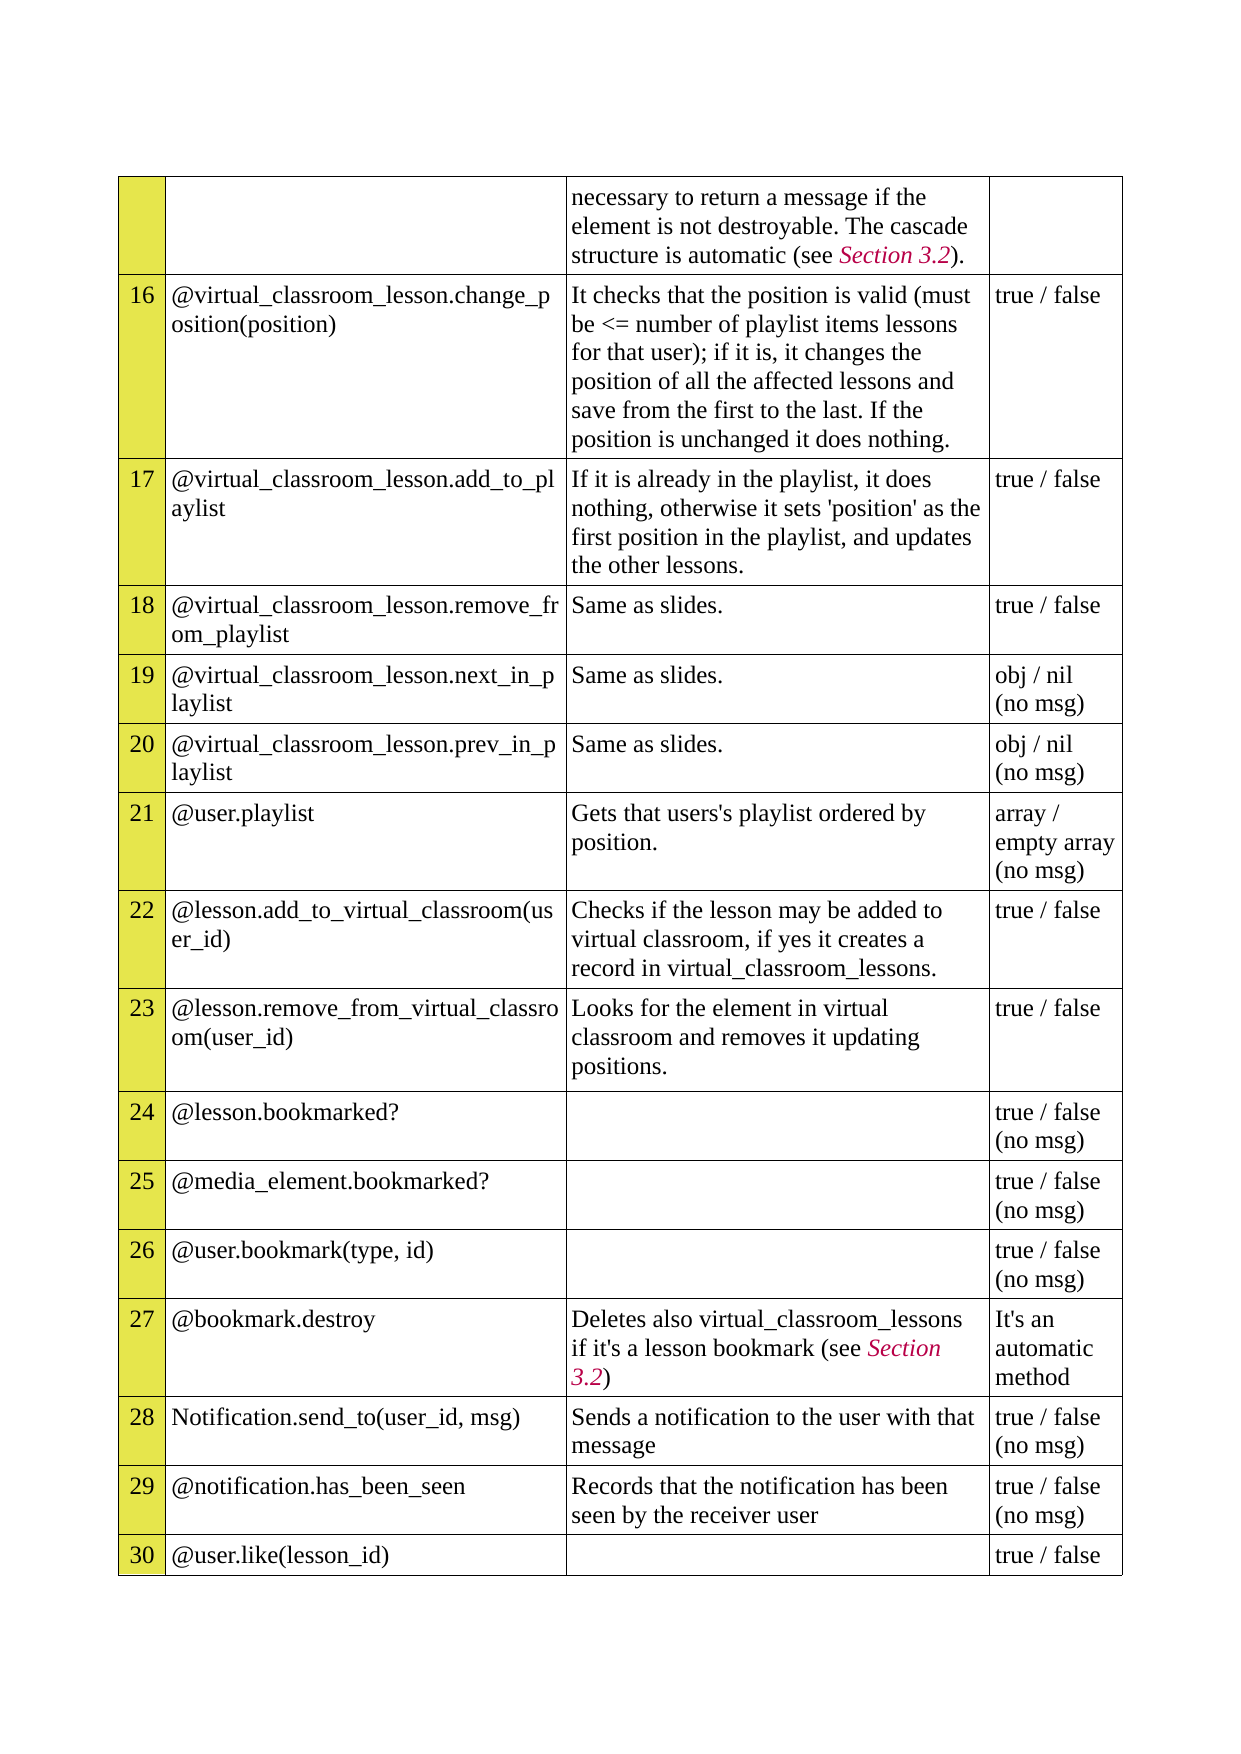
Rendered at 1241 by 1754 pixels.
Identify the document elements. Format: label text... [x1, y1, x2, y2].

table_cell [567, 1535, 989, 1574]
table_cell true / false (no msg) [990, 1397, 1122, 1465]
table_cell [990, 177, 1122, 274]
table_cell true / false [990, 586, 1122, 654]
table_cell 16 [119, 275, 165, 458]
table_cell array / empty array (no msg) [990, 793, 1122, 890]
table_cell Same as slides. [567, 724, 989, 792]
table_cell Notification.send_to(user_id, msg) [166, 1397, 566, 1465]
table_cell 19 [119, 655, 165, 723]
table_cell 21 [119, 793, 165, 890]
table_cell @lesson.bookmarked? [166, 1092, 566, 1160]
table_cell Records that the notification has been seen by the receiver user [567, 1466, 989, 1534]
table_cell 27 [119, 1299, 165, 1396]
table_cell 25 [119, 1161, 165, 1229]
table_cell @user.bookmark(type, id) [166, 1230, 566, 1298]
table_cell Sends a notification to the user with that message [567, 1397, 989, 1465]
table_cell true / false (no msg) [990, 1230, 1122, 1298]
table_cell [567, 1230, 989, 1298]
table_cell @virtual_classroom_lesson.add_to_playlist [166, 459, 566, 585]
table_cell @virtual_classroom_lesson.change_position(position) [166, 275, 566, 458]
table_cell 28 [119, 1397, 165, 1465]
table_cell It's an automatic method [990, 1299, 1122, 1396]
table_cell [567, 1161, 989, 1229]
table_cell 24 [119, 1092, 165, 1160]
table_cell 29 [119, 1466, 165, 1534]
table_cell @virtual_classroom_lesson.next_in_playlist [166, 655, 566, 723]
table_cell @lesson.add_to_virtual_classroom(user_id) [166, 891, 566, 988]
table_cell 20 [119, 724, 165, 792]
table_cell necessary to return a message if the element is not destroyable. The cascade structure is automatic (see Section 3.2). [567, 177, 989, 274]
table_cell true / false [990, 891, 1122, 988]
table_cell 26 [119, 1230, 165, 1298]
table_cell Same as slides. [567, 586, 989, 654]
table_cell @user.playlist [166, 793, 566, 890]
table_cell 23 [119, 989, 165, 1091]
table_cell Gets that users's playlist ordered by position. [567, 793, 989, 890]
table_cell true / false [990, 459, 1122, 585]
table_cell @virtual_classroom_lesson.remove_from_playlist [166, 586, 566, 654]
table_cell true / false [990, 989, 1122, 1091]
table_cell 18 [119, 586, 165, 654]
table_cell @bookmark.destroy [166, 1299, 566, 1396]
table_cell 22 [119, 891, 165, 988]
table_cell Same as slides. [567, 655, 989, 723]
table_cell true / false (no msg) [990, 1161, 1122, 1229]
table_cell @virtual_classroom_lesson.prev_in_playlist [166, 724, 566, 792]
table_cell true / false [990, 1535, 1122, 1574]
table_cell It checks that the position is valid (must be <= number of playlist items lessons for that user); if it is, it changes the position of all the affected lessons and save from the first to the last. If the position is unchanged it does nothing. [567, 275, 989, 458]
table_cell 30 [119, 1535, 165, 1574]
table_cell @media_element.bookmarked? [166, 1161, 566, 1229]
table_cell @lesson.remove_from_virtual_classroom(user_id) [166, 989, 566, 1091]
table_cell Looks for the element in virtual classroom and removes it updating positions. [567, 989, 989, 1091]
table_cell 17 [119, 459, 165, 585]
table_cell If it is already in the playlist, it does nothing, otherwise it sets 'position' as the first position in the playlist, and updates the other lessons. [567, 459, 989, 585]
table_cell @user.like(lesson_id) [166, 1535, 566, 1574]
table_cell [567, 1092, 989, 1160]
table_cell obj / nil (no msg) [990, 724, 1122, 792]
table_cell obj / nil (no msg) [990, 655, 1122, 723]
table_cell [119, 177, 165, 274]
table_cell true / false (no msg) [990, 1092, 1122, 1160]
table_cell true / false [990, 275, 1122, 458]
table_cell true / false (no msg) [990, 1466, 1122, 1534]
table_cell Checks if the lesson may be added to virtual classroom, if yes it creates a record in virtual_classroom_lessons. [567, 891, 989, 988]
table_cell @notification.has_been_seen [166, 1466, 566, 1534]
table_cell Deletes also virtual_classroom_lessons if it's a lesson bookmark (see Section 3.2) [567, 1299, 989, 1396]
table_cell [166, 177, 566, 274]
